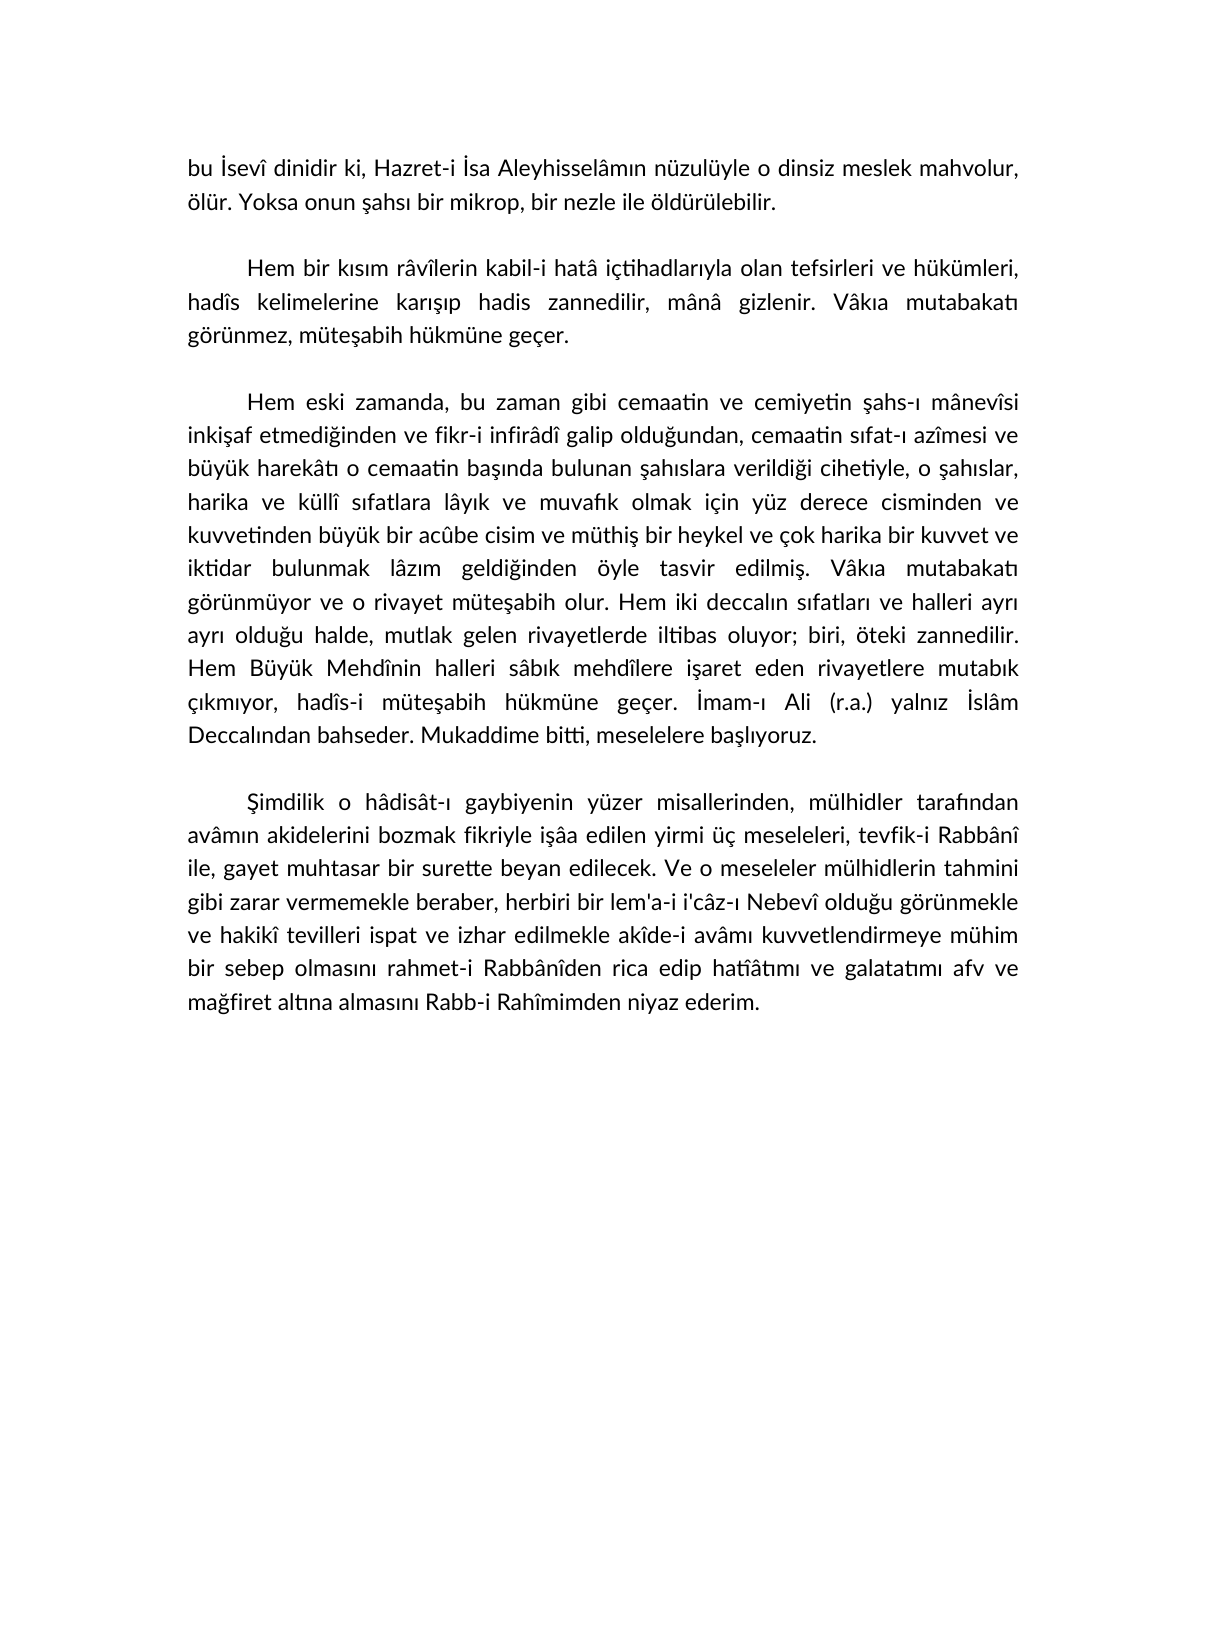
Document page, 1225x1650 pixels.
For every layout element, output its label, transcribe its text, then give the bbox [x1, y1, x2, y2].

text Hem bir kısım râvîlerin kabil-i hatâ içtihadlarıyla olan tefsirleri ve hükümleri, hadîs kelimelerine karışıp hadis zannedilir, mânâ gizlenir. Vâkıa mutabakatı görünmez, müteşabih hükmüne geçer. [187, 250, 1020, 350]
text bu İsevî dinidir ki, Hazret-i İsa Aleyhisselâmın nüzulüyle o dinsiz meslek mahvolur, ölür. Yoksa onun şahsı bir mikrop, bir nezle ile öldürülebilir. [187, 150, 1020, 217]
text Hem eski zamanda, bu zaman gibi cemaatin ve cemiyetin şahs-ı mânevîsi inkişaf etmediğinden ve fikr-i infirâdî galip olduğundan, cemaatin sıfat-ı azîmesi ve büyük harekâtı o cemaatin başında bulunan şahıslara verildiği cihetiyle, o şahıslar, harika ve küllî sıfatlara lâyık ve muvafık olmak için yüz derece cisminden ve kuvvetinden büyük bir acûbe cisim ve müthiş bir heykel ve çok harika bir kuvvet ve iktidar bulunmak lâzım geldiğinden öyle tasvir edilmiş. Vâkıa mutabakatı görünmüyor ve o rivayet müteşabih olur. Hem iki deccalın sıfatları ve halleri ayrı ayrı olduğu halde, mutlak gelen rivayetlerde iltibas oluyor; biri, öteki zannedilir. Hem Büyük Mehdînin halleri sâbık mehdîlere işaret eden rivayetlere mutabık çıkmıyor, hadîs-i müteşabih hükmüne geçer. İmam-ı Ali (r.a.) yalnız İslâm Deccalından bahseder. Mukaddime bitti, meselelere başlıyoruz. [187, 383, 1020, 750]
text Şimdilik o hâdisât-ı gaybiyenin yüzer misallerinden, mülhidler tarafından avâmın akidelerini bozmak fikriyle işâa edilen yirmi üç meseleleri, tevfik-i Rabbânî ile, gayet muhtasar bir surette beyan edilecek. Ve o meseleler mülhidlerin tahmini gibi zarar vermemekle beraber, herbiri bir lem'a-i i'câz-ı Nebevî olduğu görünmekle ve hakikî tevilleri ispat ve izhar edilmekle akîde-i avâmı kuvvetlendirmeye mühim bir sebep olmasını rahmet-i Rabbânîden rica edip hatîâtımı ve galatatımı afv ve mağfiret altına almasını Rabb-i Rahîmimden niyaz ederim. [187, 783, 1020, 1017]
